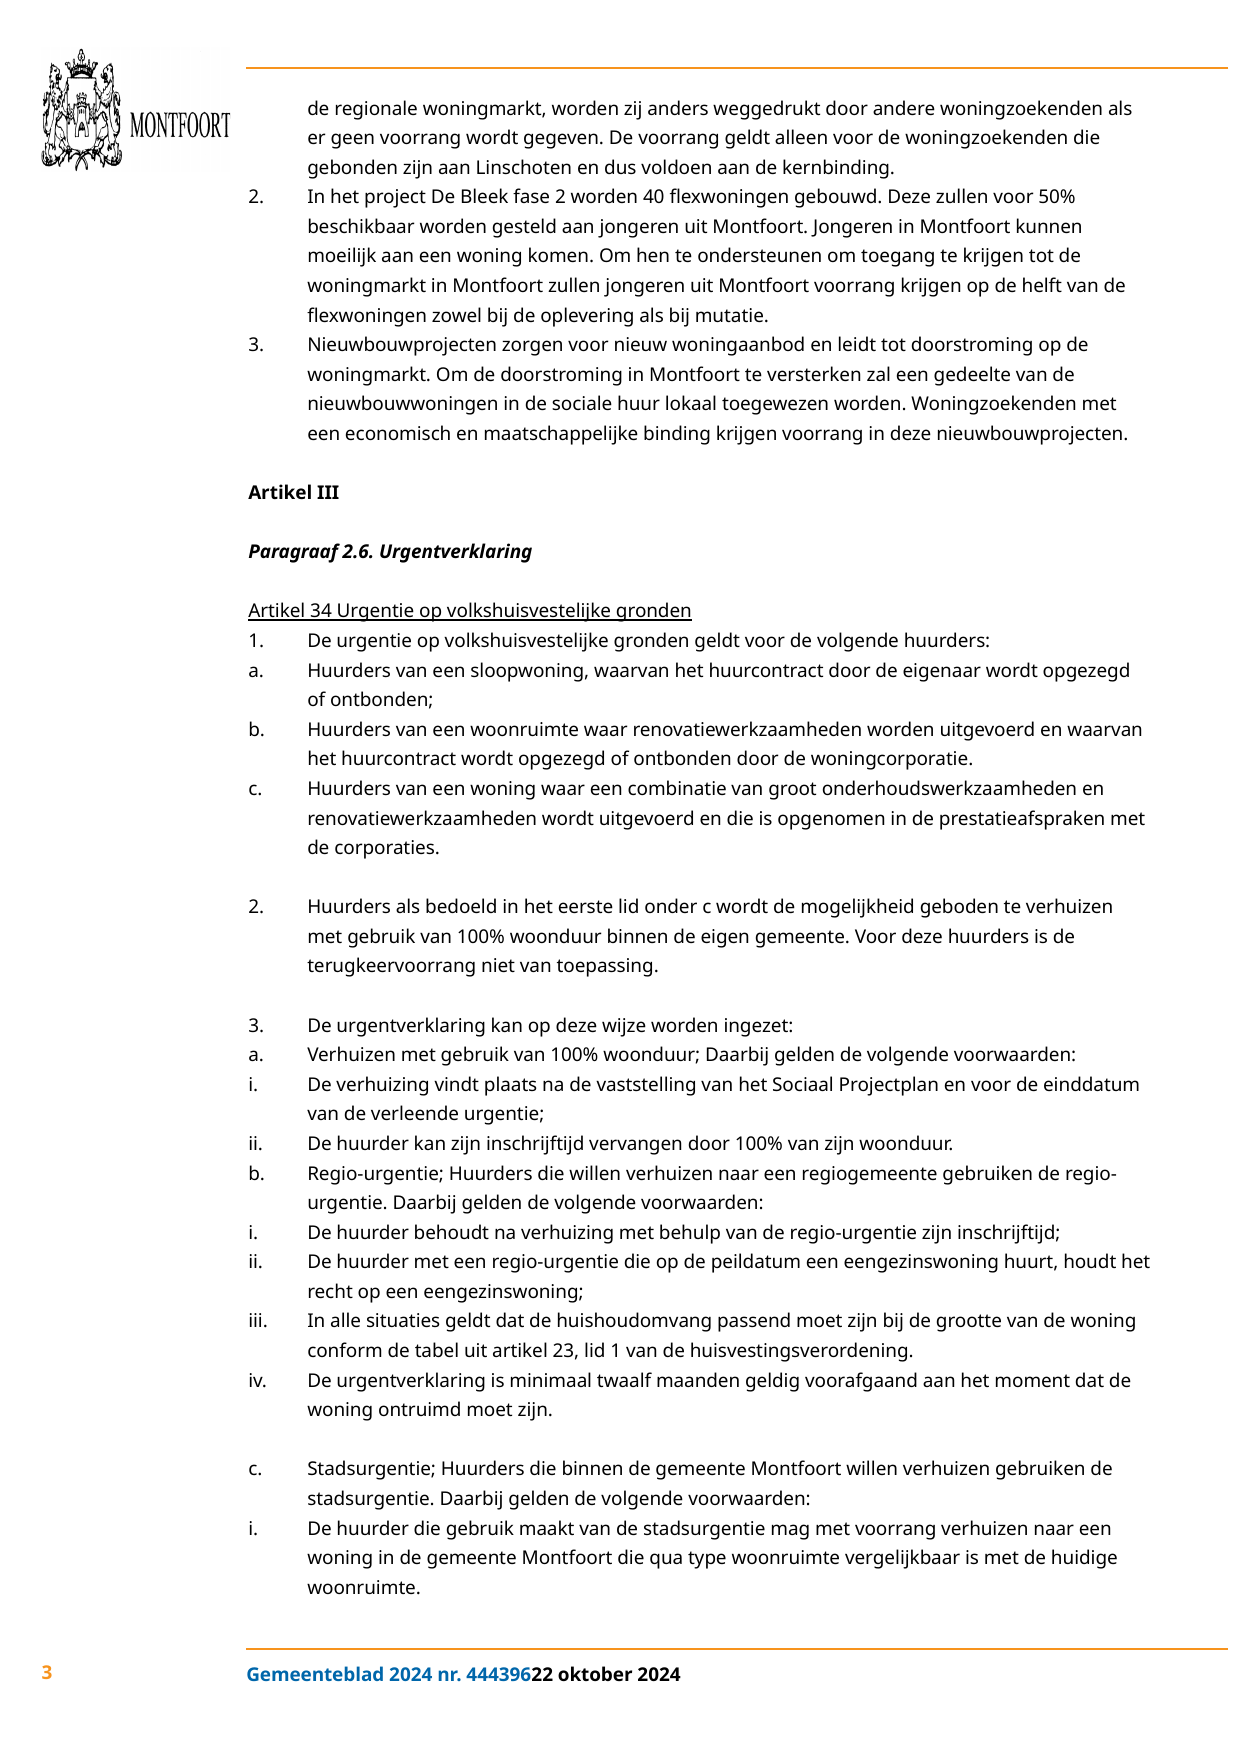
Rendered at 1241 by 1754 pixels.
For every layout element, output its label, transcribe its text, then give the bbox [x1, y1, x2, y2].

list Huurders als bedoeld in het eerste lid onder c wordt de mogelijkheid geboden te verhuizen met gebruik van 100% woonduur binnen de eigen gemeente. Voor deze huurders is de terugkeervoorrang niet van toepassing. [248, 893, 1152, 978]
list De urgentverklaring is minimaal twaalf maanden geldig voorafgaand aan het moment dat de woning ontruimd moet zijn. [248, 1367, 1152, 1422]
list De huurder behoudt na verhuizing met behulp van de regio-urgentie zijn inschrijftijd; [248, 1219, 1152, 1245]
list In het project De Bleek fase 2 worden 40 flexwoningen gebouwd. Deze zullen voor 50% beschikbaar worden gesteld aan jongeren uit Montfoort. Jongeren in Montfoort kunnen moeilijk aan een woning komen. Om hen te ondersteunen om toegang te krijgen tot de woningmarkt in Montfoort zullen jongeren uit Montfoort voorrang krijgen op de helft van de flexwoningen zowel bij de oplevering als bij mutatie. [248, 183, 1152, 328]
list De huurder met een regio-urgentie die op de peildatum een eengezinswoning huurt, houdt het recht op een eengezinswoning; [248, 1248, 1152, 1304]
list De urgentverklaring kan op deze wijze worden ingezet: [248, 1012, 1152, 1038]
text Artikel 34 Urgentie op volkshuisvestelijke gronden [248, 598, 1152, 623]
list Huurders van een woonruimte waar renovatiewerkzaamheden worden uitgevoerd en waarvan het huurcontract wordt opgezegd of ontbonden door de woningcorporatie. [248, 716, 1152, 771]
list Huurders van een sloopwoning, waarvan het huurcontract door de eigenaar wordt opgezegd of ontbonden; [248, 657, 1152, 712]
list De huurder kan zijn inschrijftijd vervangen door 100% van zijn woonduur. [248, 1130, 1152, 1156]
list Stadsurgentie; Huurders die binnen de gemeente Montfoort willen verhuizen gebruiken de stadsurgentie. Daarbij gelden de volgende voorwaarden: [248, 1456, 1152, 1511]
list De verhuizing vindt plaats na de vaststelling van het Sociaal Projectplan en voor de einddatum van de verleende urgentie; [248, 1071, 1152, 1126]
picture [41, 47, 231, 172]
list De huurder die gebruik maakt van de stadsurgentie mag met voorrang verhuizen naar een woning in de gemeente Montfoort die qua type woonruimte vergelijkbaar is met de huidige woonruimte. [248, 1515, 1152, 1600]
list Nieuwbouwprojecten zorgen voor nieuw woningaanbod en leidt tot doorstroming op de woningmarkt. Om de doorstroming in Montfoort te versterken zal een gedeelte van de nieuwbouwwoningen in de sociale huur lokaal toegewezen worden. Woningzoekenden met een economisch en maatschappelijke binding krijgen voorrang in deze nieuwbouwprojecten. [248, 331, 1152, 446]
list Regio-urgentie; Huurders die willen verhuizen naar een regiogemeente gebruiken de regio-urgentie. Daarbij gelden de volgende voorwaarden: [248, 1160, 1152, 1215]
list In alle situaties geldt dat de huishoudomvang passend moet zijn bij de grootte van de woning conform de tabel uit artikel 23, lid 1 van de huisvestingsverordening. [248, 1308, 1152, 1363]
text Artikel III [248, 479, 1152, 505]
text Paragraaf 2.6. Urgentverklaring [248, 538, 1152, 564]
list Huurders van een woning waar een combinatie van groot onderhoudswerkzaamheden en renovatiewerkzaamheden wordt uitgevoerd en die is opgenomen in de prestatieafspraken met de corporaties. [248, 775, 1152, 860]
list de regionale woningmarkt, worden zij anders weggedrukt door andere woningzoekenden als er geen voorrang wordt gegeven. De voorrang geldt alleen voor de woningzoekenden die gebonden zijn aan Linschoten en dus voldoen aan de kernbinding. [248, 95, 1152, 180]
list Verhuizen met gebruik van 100% woonduur; Daarbij gelden de volgende voorwaarden: [248, 1041, 1152, 1067]
list De urgentie op volkshuisvestelijke gronden geldt voor de volgende huurders: [248, 627, 1152, 653]
